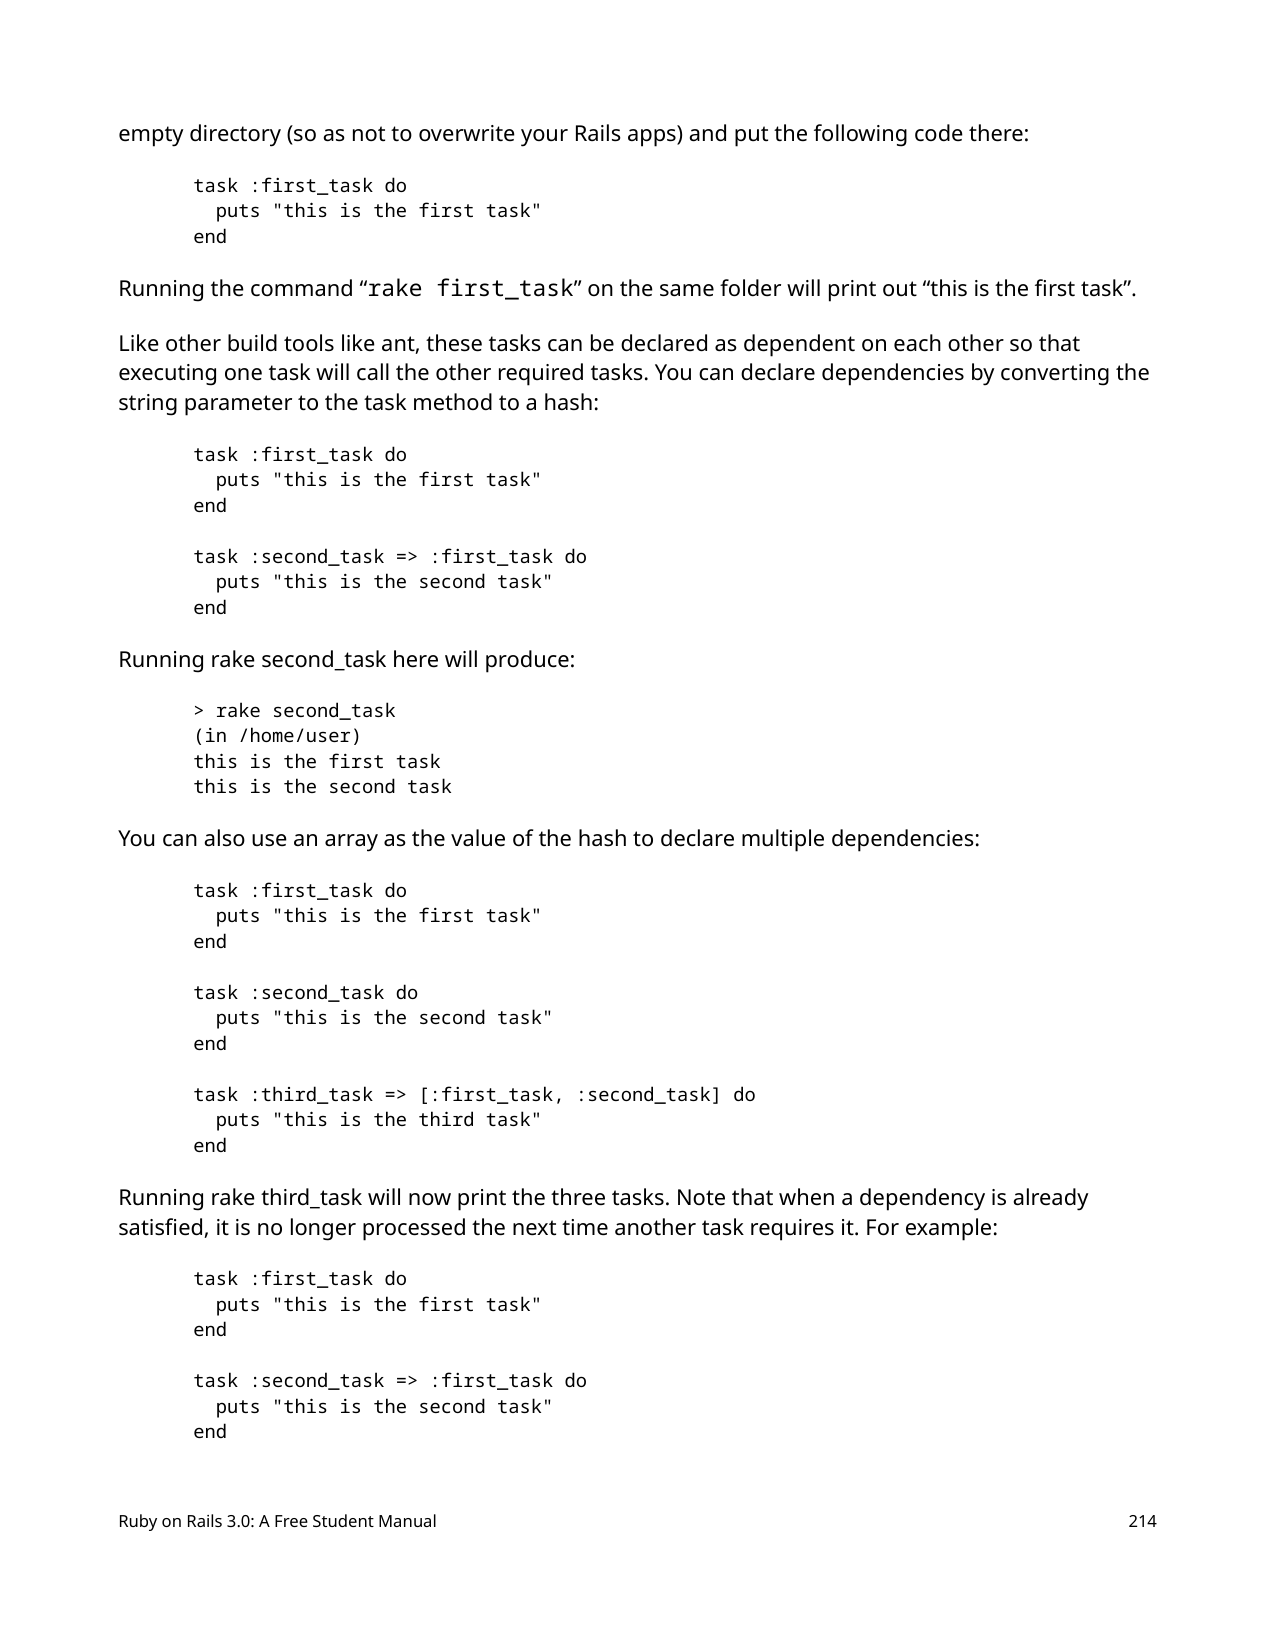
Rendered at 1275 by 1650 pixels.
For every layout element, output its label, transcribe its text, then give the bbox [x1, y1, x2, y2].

text Running rake second_task here will produce: [118, 643, 1157, 673]
text empty directory (so as not to overwrite your Rails apps) and put the following code there: [118, 118, 1157, 148]
text task :first_task do puts "this is the first task" end task :second_task => :first_task do puts "this is the second task" end [193, 1265, 1157, 1469]
text Running the command “rake first_task” on the same folder will print out “this is the first task”. [118, 272, 1157, 304]
text > rake second_task (in /home/user) this is the first task this is the second task [193, 697, 1157, 799]
text You can also use an array as the value of the hash to declare multiple dependencies: [118, 823, 1157, 853]
text Running rake third_task will now print the three tasks. Note that when a dependency is already satisfied, it is no longer processed the next time another task requires it. For example: [118, 1182, 1157, 1241]
text task :first_task do puts "this is the first task" end task :second_task => :first_task do puts "this is the second task" end [193, 441, 1157, 619]
text Like other build tools like ant, these tasks can be declared as dependent on each other so that executing one task will call the other required tasks. You can declare dependencies by converting the string parameter to the task method to a hash: [118, 328, 1157, 417]
text task :first_task do puts "this is the first task" end task :second_task do puts "this is the second task" end task :third_task => [:first_task, :second_task] do puts "this is the third task" end [193, 877, 1157, 1158]
text task :first_task do puts "this is the first task" end [193, 172, 1157, 248]
